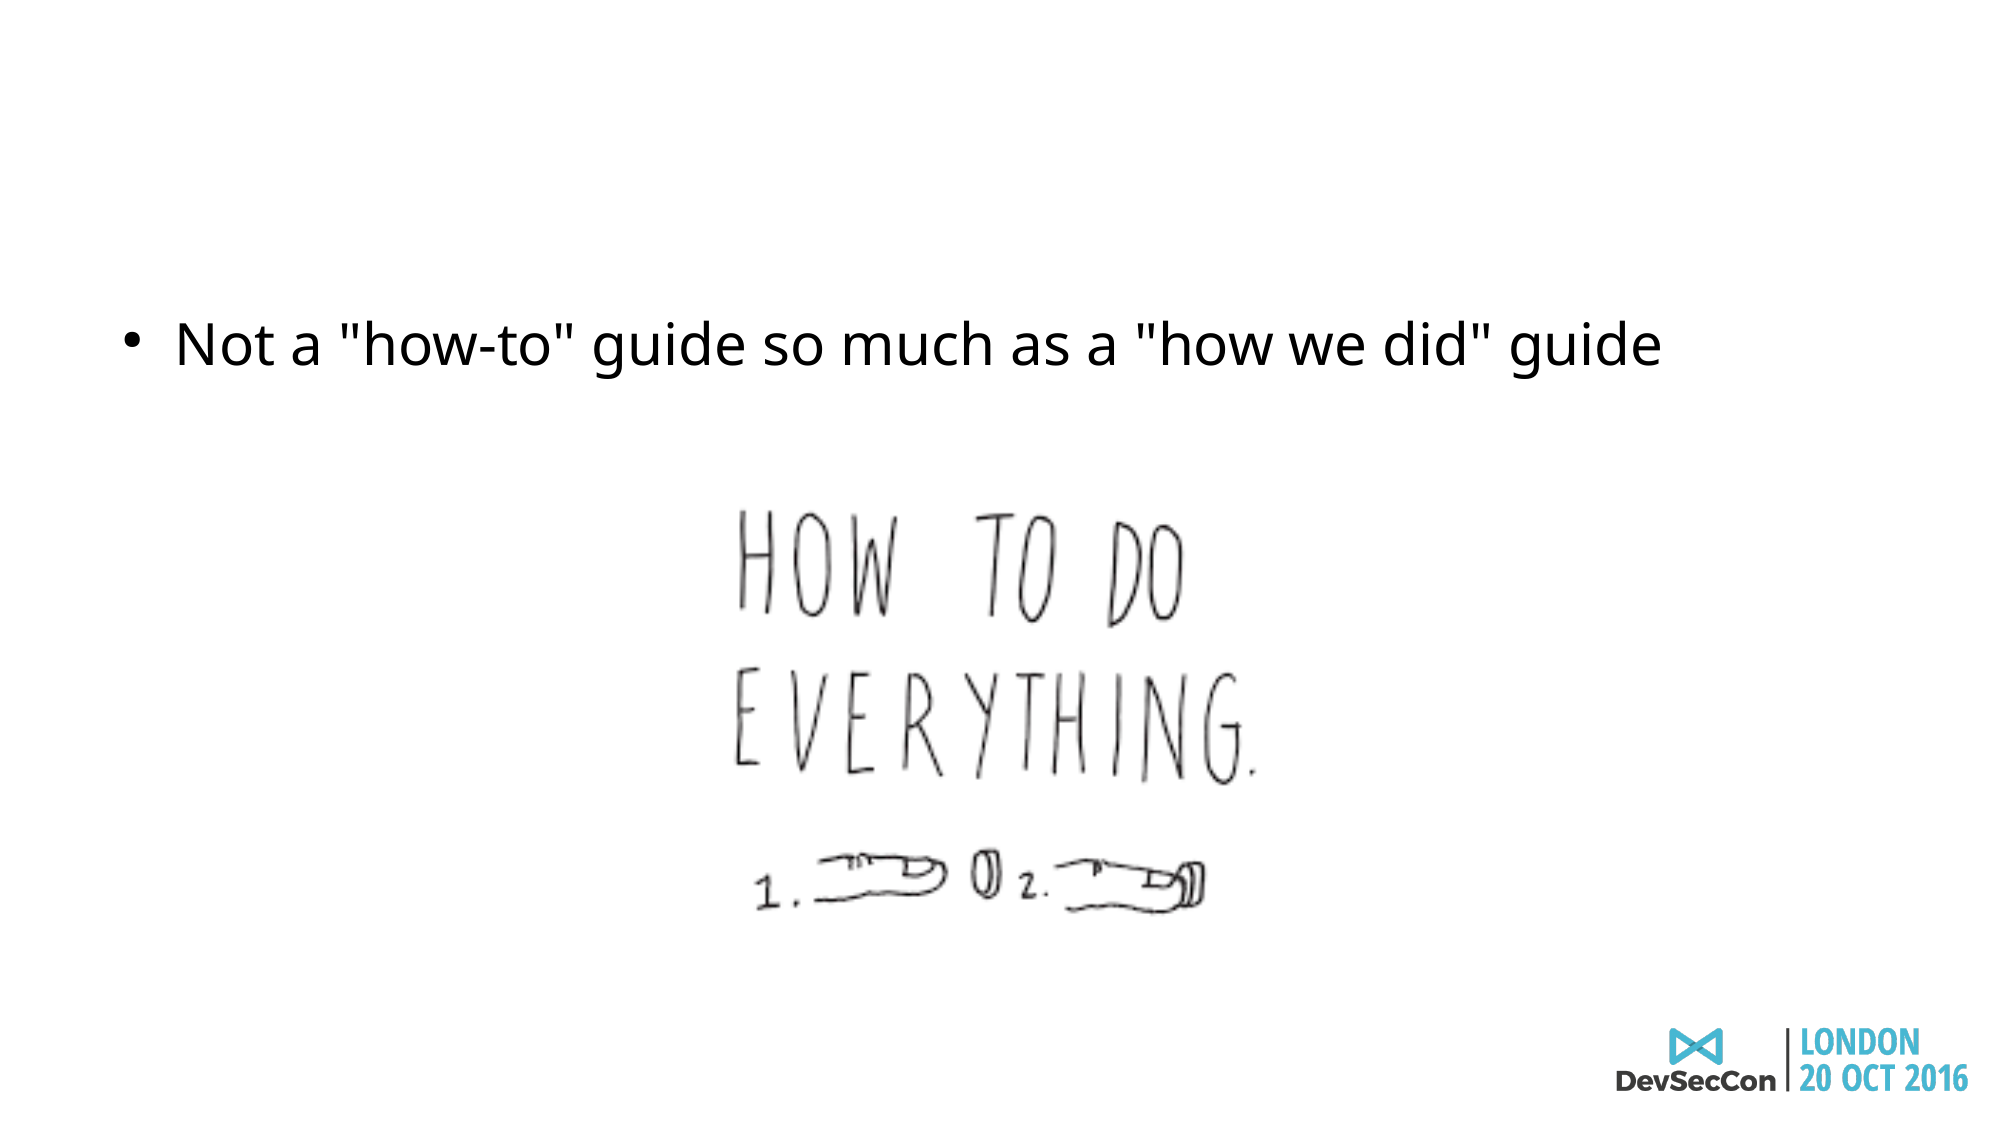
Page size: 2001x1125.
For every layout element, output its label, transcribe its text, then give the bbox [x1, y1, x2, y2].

picture [664, 389, 1305, 1031]
picture [1609, 1014, 1979, 1105]
text_box Not a "how-to" guide so much as a "how we did" guide [89, 299, 1910, 1014]
